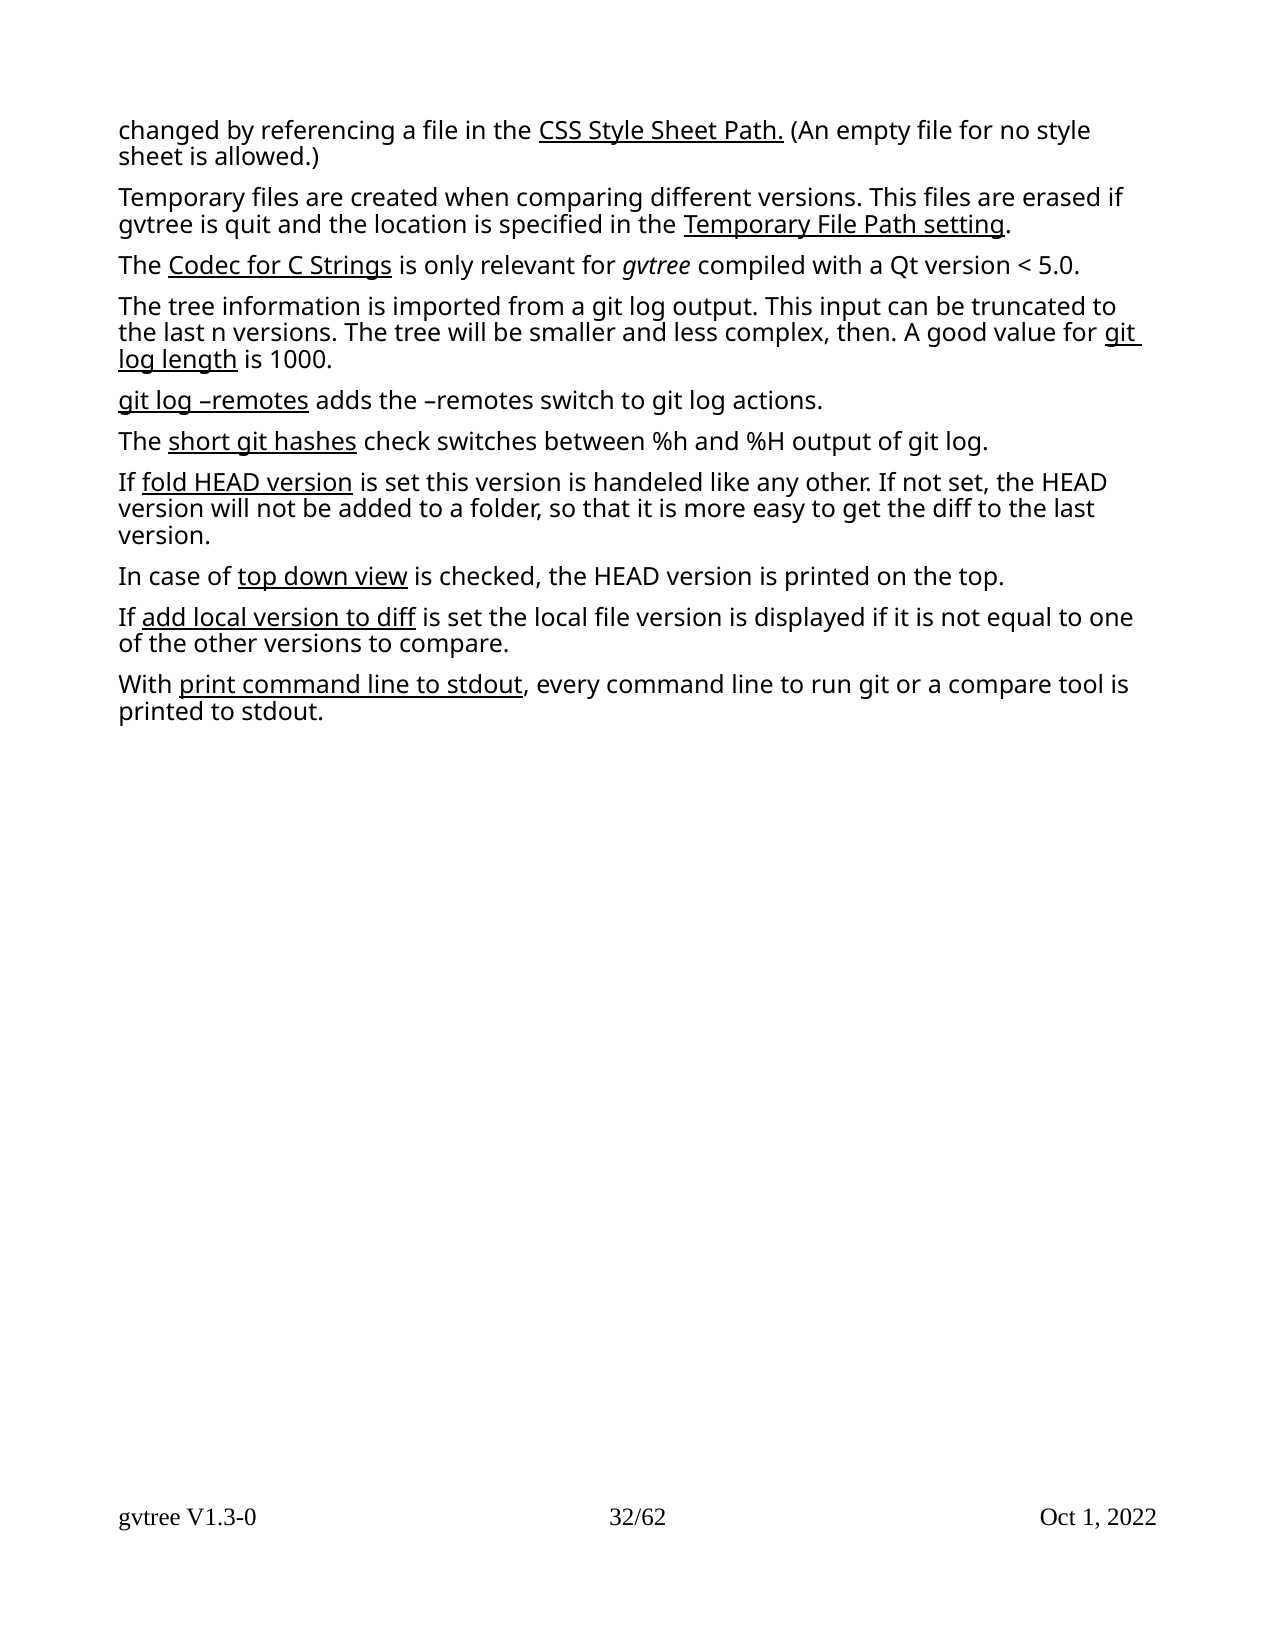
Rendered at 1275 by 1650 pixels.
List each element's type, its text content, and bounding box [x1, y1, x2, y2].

text If fold HEAD version is set this version is handeled like any other. If not set, the HEAD version will not be added to a folder, so that it is more easy to get the diff to the last version. [118, 470, 1157, 549]
text The short git hashes check switches between %h and %H output of git log. [118, 429, 1157, 456]
text In case of top down view is checked, the HEAD version is printed on the top. [118, 564, 1157, 591]
text If add local version to diff is set the local file version is displayed if it is not equal to one of the other versions to compare. [118, 605, 1157, 658]
text Temporary files are created when comparing different versions. This files are erased if gvtree is quit and the location is specified in the Temporary File Path setting. [118, 186, 1157, 238]
text With print command line to stdout, every command line to run git or a compare tool is printed to stdout. [118, 673, 1157, 726]
text changed by referencing a file in the CSS Style Sheet Path. (An empty file for no style sheet is allowed.) [118, 118, 1157, 171]
text git log –remotes adds the –remotes switch to git log actions. [118, 388, 1157, 414]
text The tree information is imported from a git log output. This input can be truncated to the last n versions. The tree will be smaller and less complex, then. A good value for git log length is 1000. [118, 294, 1157, 373]
text The Codec for C Strings is only relevant for gvtree compiled with a Qt version < 5.0. [118, 253, 1157, 279]
